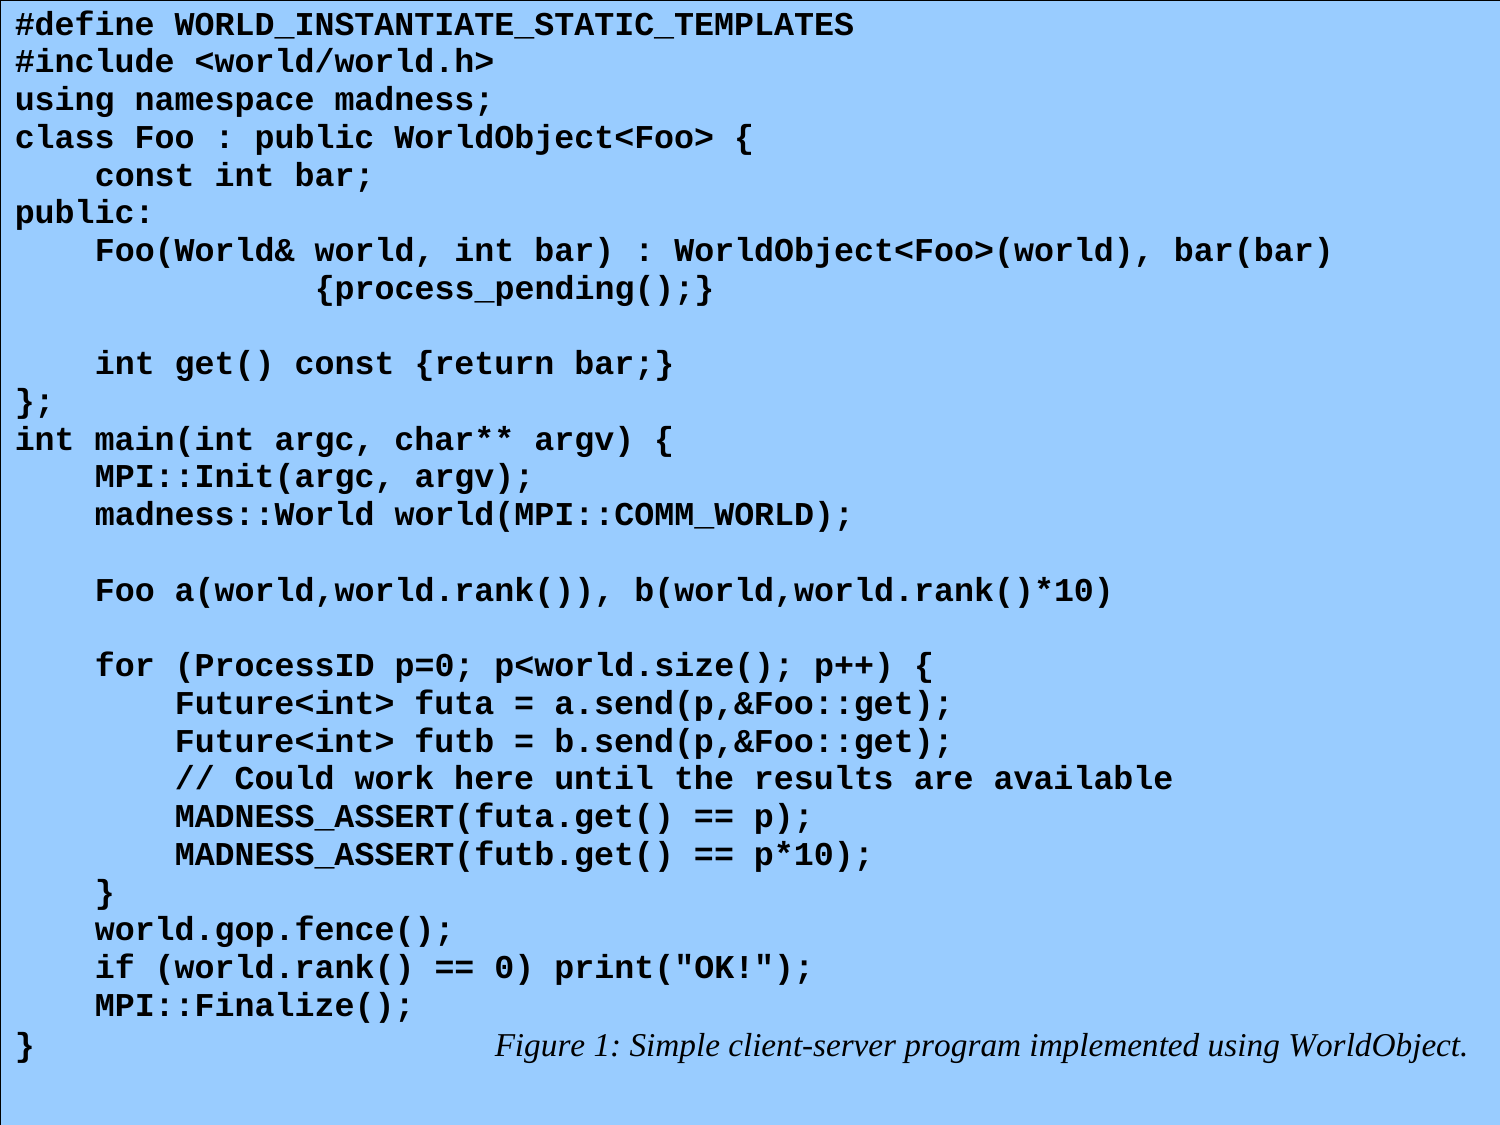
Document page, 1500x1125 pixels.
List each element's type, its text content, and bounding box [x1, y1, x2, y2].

text_box #define WORLD_INSTANTIATE_STATIC_TEMPLATES #include <world/world.h> using namespace madness; class Foo : public WorldObject<Foo> { const int bar; public: Foo(World& world, int bar) : WorldObject<Foo>(world), bar(bar) {process_pending();} int get() const {return bar;} }; int main(int argc, char** argv) { MPI::Init(argc, argv); madness::World world(MPI::COMM_WORLD); Foo a(world,world.rank()), b(world,world.rank()*10) for (ProcessID p=0; p<world.size(); p++) { Future<int> futa = a.send(p,&Foo::get); Future<int> futb = b.send(p,&Foo::get); // Could work here until the results are available MADNESS_ASSERT(futa.get() == p); MADNESS_ASSERT(futb.get() == p*10); } world.gop.fence(); if (world.rank() == 0) print("OK!"); MPI::Finalize(); } Figure 1: Simple client-server program implemented using WorldObject. [0, 0, 1500, 1125]
